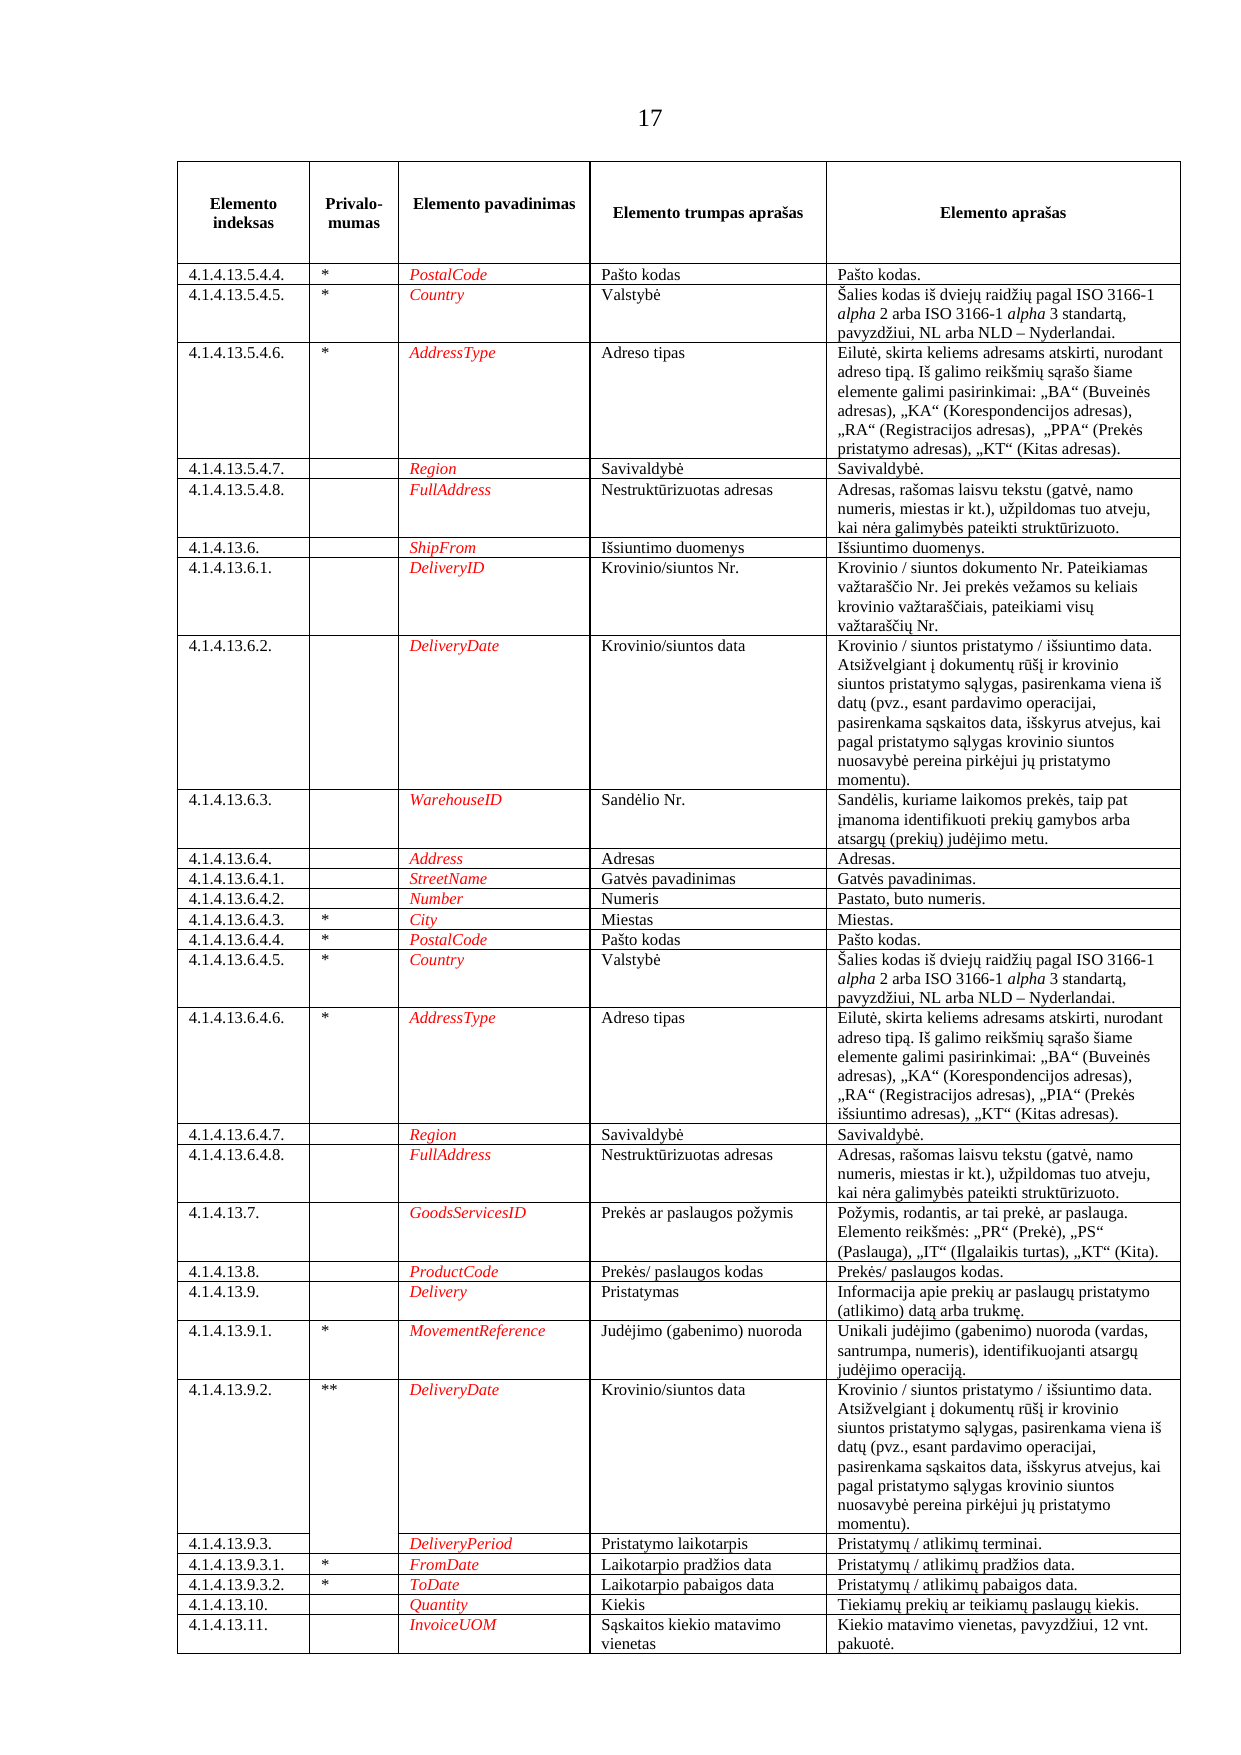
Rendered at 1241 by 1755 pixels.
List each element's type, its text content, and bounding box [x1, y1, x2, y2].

table_cell Pristatymų / atlikimų pradžios data. [827, 1554, 1180, 1573]
table_cell * [310, 1575, 398, 1594]
table_cell 4.1.4.13.9.2. [178, 1380, 309, 1533]
table_cell [310, 1282, 398, 1320]
table_cell Krovinio / siuntos pristatymo / išsiuntimo data. Atsižvelgiant į dokumentų rūšį ir krovinio siuntos pristatymo sąlygas, pasirenkama viena iš datų (pvz., esant pardavimo operacijai, pasirenkama sąskaitos data, išskyrus atvejus, kai pagal pristatymo sąlygas krovinio siuntos nuosavybė pereina pirkėjui jų pristatymo momentu). [827, 1380, 1180, 1533]
table_cell 4.1.4.13.9.1. [178, 1321, 309, 1379]
table_cell [310, 636, 398, 789]
table_header Elemento pavadinimas [399, 162, 589, 263]
table_cell * [310, 930, 398, 949]
table_cell Krovinio/siuntos Nr. [591, 558, 826, 635]
table_cell Šalies kodas iš dviejų raidžių pagal ISO 3166-1 alpha 2 arba ISO 3166-1 alpha 3 standartą, pavyzdžiui, NL arba NLD – Nyderlandai. [827, 950, 1180, 1007]
table_cell [310, 1145, 398, 1202]
table_cell Pristatymas [591, 1282, 826, 1320]
table_cell Pristatymų / atlikimų pabaigos data. [827, 1575, 1180, 1594]
table_cell Pašto kodas. [827, 930, 1180, 949]
table_cell DeliveryDate [399, 636, 589, 789]
table_cell StreetName [399, 869, 589, 888]
table_cell Eilutė, skirta keliems adresams atskirti, nurodant adreso tipą. Iš galimo reikšmių sąrašo šiame elemente galimi pasirinkimai: „BA“ (Buveinės adresas), „KA“ (Korespondencijos adresas), „RA“ (Registracijos adresas), „PPA“ (Prekės pristatymo adresas), „KT“ (Kitas adresas). [827, 343, 1180, 458]
table_cell Sąskaitos kiekio matavimo vienetas [591, 1615, 826, 1653]
table_cell [310, 1203, 398, 1261]
table_cell DeliveryPeriod [399, 1534, 589, 1553]
table_cell [310, 869, 398, 888]
table_cell Prekės ar paslaugos požymis [591, 1203, 826, 1261]
table_cell Savivaldybė [591, 459, 826, 478]
table_cell PostalCode [399, 930, 589, 949]
table_cell [310, 889, 398, 908]
table_cell Pašto kodas [591, 930, 826, 949]
table_cell Šalies kodas iš dviejų raidžių pagal ISO 3166-1 alpha 2 arba ISO 3166-1 alpha 3 standartą, pavyzdžiui, NL arba NLD – Nyderlandai. [827, 285, 1180, 342]
table_cell 4.1.4.13.7. [178, 1203, 309, 1261]
table_cell [310, 1262, 398, 1281]
table_cell 4.1.4.13.5.4.5. [178, 285, 309, 342]
table_cell [310, 790, 398, 848]
table_cell Savivaldybė. [827, 1124, 1180, 1143]
table_cell GoodsServicesID [399, 1203, 589, 1261]
table_cell ToDate [399, 1575, 589, 1594]
table_cell AddressType [399, 343, 589, 458]
table_cell 4.1.4.13.10. [178, 1595, 309, 1614]
table_cell [310, 1595, 398, 1614]
table_cell Valstybė [591, 950, 826, 1007]
table_cell Adresas, rašomas laisvu tekstu (gatvė, namo numeris, miestas ir kt.), užpildomas tuo atveju, kai nėra galimybės pateikti struktūrizuoto. [827, 1145, 1180, 1202]
table_cell [310, 479, 398, 537]
table_cell * [310, 264, 398, 283]
table_cell PostalCode [399, 264, 589, 283]
table_cell InvoiceUOM [399, 1615, 589, 1653]
table_cell Number [399, 889, 589, 908]
table_cell Pristatymų / atlikimų terminai. [827, 1534, 1180, 1553]
table_header Elemento aprašas [827, 162, 1180, 263]
table_cell Valstybė [591, 285, 826, 342]
table_cell Laikotarpio pabaigos data [591, 1575, 826, 1594]
table_cell Prekės/ paslaugos kodas. [827, 1262, 1180, 1281]
table_cell AddressType [399, 1008, 589, 1123]
table_cell [310, 1615, 398, 1653]
table_cell 4.1.4.13.6.4.1. [178, 869, 309, 888]
table_cell Unikali judėjimo (gabenimo) nuoroda (vardas, santrumpa, numeris), identifikuojanti atsargų judėjimo operaciją. [827, 1321, 1180, 1379]
table_header Elemento trumpas aprašas [591, 162, 826, 263]
table_cell * [310, 909, 398, 928]
table_cell Savivaldybė. [827, 459, 1180, 478]
table_cell FullAddress [399, 1145, 589, 1202]
table_cell City [399, 909, 589, 928]
table_cell Miestas. [827, 909, 1180, 928]
table_cell 4.1.4.13.5.4.8. [178, 479, 309, 537]
table_header Elemento indeksas [178, 162, 309, 263]
table_cell Krovinio / siuntos pristatymo / išsiuntimo data. Atsižvelgiant į dokumentų rūšį ir krovinio siuntos pristatymo sąlygas, pasirenkama viena iš datų (pvz., esant pardavimo operacijai, pasirenkama sąskaitos data, išskyrus atvejus, kai pagal pristatymo sąlygas krovinio siuntos nuosavybė pereina pirkėjui jų pristatymo momentu). [827, 636, 1180, 789]
table_cell Informacija apie prekių ar paslaugų pristatymo (atlikimo) datą arba trukmę. [827, 1282, 1180, 1320]
table_cell [310, 1124, 398, 1143]
table_cell Gatvės pavadinimas [591, 869, 826, 888]
table_cell Išsiuntimo duomenys. [827, 538, 1180, 557]
table_cell * [310, 285, 398, 342]
table_cell * [310, 1554, 398, 1573]
table_cell Country [399, 950, 589, 1007]
table_cell 4.1.4.13.9.3. [178, 1534, 309, 1553]
table_cell DeliveryDate [399, 1380, 589, 1533]
table_cell 4.1.4.13.11. [178, 1615, 309, 1653]
table_cell ** [310, 1380, 398, 1553]
table_cell [310, 459, 398, 478]
table_cell 4.1.4.13.6.4.4. [178, 930, 309, 949]
table_cell Pašto kodas [591, 264, 826, 283]
table_cell 4.1.4.13.9.3.1. [178, 1554, 309, 1573]
table_cell * [310, 950, 398, 1007]
table_cell Adreso tipas [591, 1008, 826, 1123]
table_cell Region [399, 1124, 589, 1143]
table_cell 4.1.4.13.6.4.2. [178, 889, 309, 908]
table_cell Numeris [591, 889, 826, 908]
table_cell 4.1.4.13.5.4.7. [178, 459, 309, 478]
table_cell Delivery [399, 1282, 589, 1320]
table_cell Nestruktūrizuotas adresas [591, 1145, 826, 1202]
table_cell Nestruktūrizuotas adresas [591, 479, 826, 537]
table_cell Country [399, 285, 589, 342]
table_cell Gatvės pavadinimas. [827, 869, 1180, 888]
table_cell Adreso tipas [591, 343, 826, 458]
table_cell Adresas, rašomas laisvu tekstu (gatvė, namo numeris, miestas ir kt.), užpildomas tuo atveju, kai nėra galimybės pateikti struktūrizuoto. [827, 479, 1180, 537]
table_cell 4.1.4.13.6.4.5. [178, 950, 309, 1007]
table_cell ProductCode [399, 1262, 589, 1281]
table_cell Kiekio matavimo vienetas, pavyzdžiui, 12 vnt. pakuotė. [827, 1615, 1180, 1653]
table_cell FromDate [399, 1554, 589, 1573]
table_cell 4.1.4.13.9.3.2. [178, 1575, 309, 1594]
table_cell Judėjimo (gabenimo) nuoroda [591, 1321, 826, 1379]
table_cell Krovinio / siuntos dokumento Nr. Pateikiamas važtaraščio Nr. Jei prekės vežamos su keliais krovinio važtaraščiais, pateikiami visų važtaraščių Nr. [827, 558, 1180, 635]
table_cell Krovinio/siuntos data [591, 636, 826, 789]
table_cell Prekės/ paslaugos kodas [591, 1262, 826, 1281]
table_cell Pašto kodas. [827, 264, 1180, 283]
table_cell Sandėlio Nr. [591, 790, 826, 848]
table_cell 4.1.4.13.6.4.8. [178, 1145, 309, 1202]
table_cell Požymis, rodantis, ar tai prekė, ar paslauga. Elemento reikšmės: „PR“ (Prekė), „PS“ (Paslauga), „IT“ (Ilgalaikis turtas), „KT“ (Kita). [827, 1203, 1180, 1261]
table_cell DeliveryID [399, 558, 589, 635]
table_cell 4.1.4.13.6.4.7. [178, 1124, 309, 1143]
table_cell Pristatymo laikotarpis [591, 1534, 826, 1553]
table_cell [310, 849, 398, 868]
table_cell * [310, 1321, 398, 1379]
table_cell * [310, 343, 398, 458]
table_header Privalo-mumas [310, 162, 398, 263]
table_cell ShipFrom [399, 538, 589, 557]
table_cell MovementReference [399, 1321, 589, 1379]
table_cell Savivaldybė [591, 1124, 826, 1143]
table_cell Miestas [591, 909, 826, 928]
table_cell Pastato, buto numeris. [827, 889, 1180, 908]
table_cell Kiekis [591, 1595, 826, 1614]
table_cell Sandėlis, kuriame laikomos prekės, taip pat įmanoma identifikuoti prekių gamybos arba atsargų (prekių) judėjimo metu. [827, 790, 1180, 848]
table_cell Išsiuntimo duomenys [591, 538, 826, 557]
table_cell Adresas. [827, 849, 1180, 868]
table_cell 4.1.4.13.8. [178, 1262, 309, 1281]
table_cell Tiekiamų prekių ar teikiamų paslaugų kiekis. [827, 1595, 1180, 1614]
table_cell Krovinio/siuntos data [591, 1380, 826, 1533]
table_cell 4.1.4.13.6.2. [178, 636, 309, 789]
table_cell FullAddress [399, 479, 589, 537]
table_cell [310, 558, 398, 635]
table_cell 4.1.4.13.5.4.6. [178, 343, 309, 458]
table_cell 4.1.4.13.6.3. [178, 790, 309, 848]
table_cell 4.1.4.13.5.4.4. [178, 264, 309, 283]
table_cell 4.1.4.13.6.4.6. [178, 1008, 309, 1123]
table_cell 4.1.4.13.6. [178, 538, 309, 557]
table_cell 4.1.4.13.6.4. [178, 849, 309, 868]
table_cell * [310, 1008, 398, 1123]
table_cell Eilutė, skirta keliems adresams atskirti, nurodant adreso tipą. Iš galimo reikšmių sąrašo šiame elemente galimi pasirinkimai: „BA“ (Buveinės adresas), „KA“ (Korespondencijos adresas), „RA“ (Registracijos adresas), „PIA“ (Prekės išsiuntimo adresas), „KT“ (Kitas adresas). [827, 1008, 1180, 1123]
table_cell 4.1.4.13.6.4.3. [178, 909, 309, 928]
table_cell WarehouseID [399, 790, 589, 848]
table_cell [310, 538, 398, 557]
table_cell Address [399, 849, 589, 868]
table_cell 4.1.4.13.6.1. [178, 558, 309, 635]
table_cell Quantity [399, 1595, 589, 1614]
table_cell 4.1.4.13.9. [178, 1282, 309, 1320]
table_cell Adresas [591, 849, 826, 868]
table_cell Region [399, 459, 589, 478]
table_cell Laikotarpio pradžios data [591, 1554, 826, 1573]
